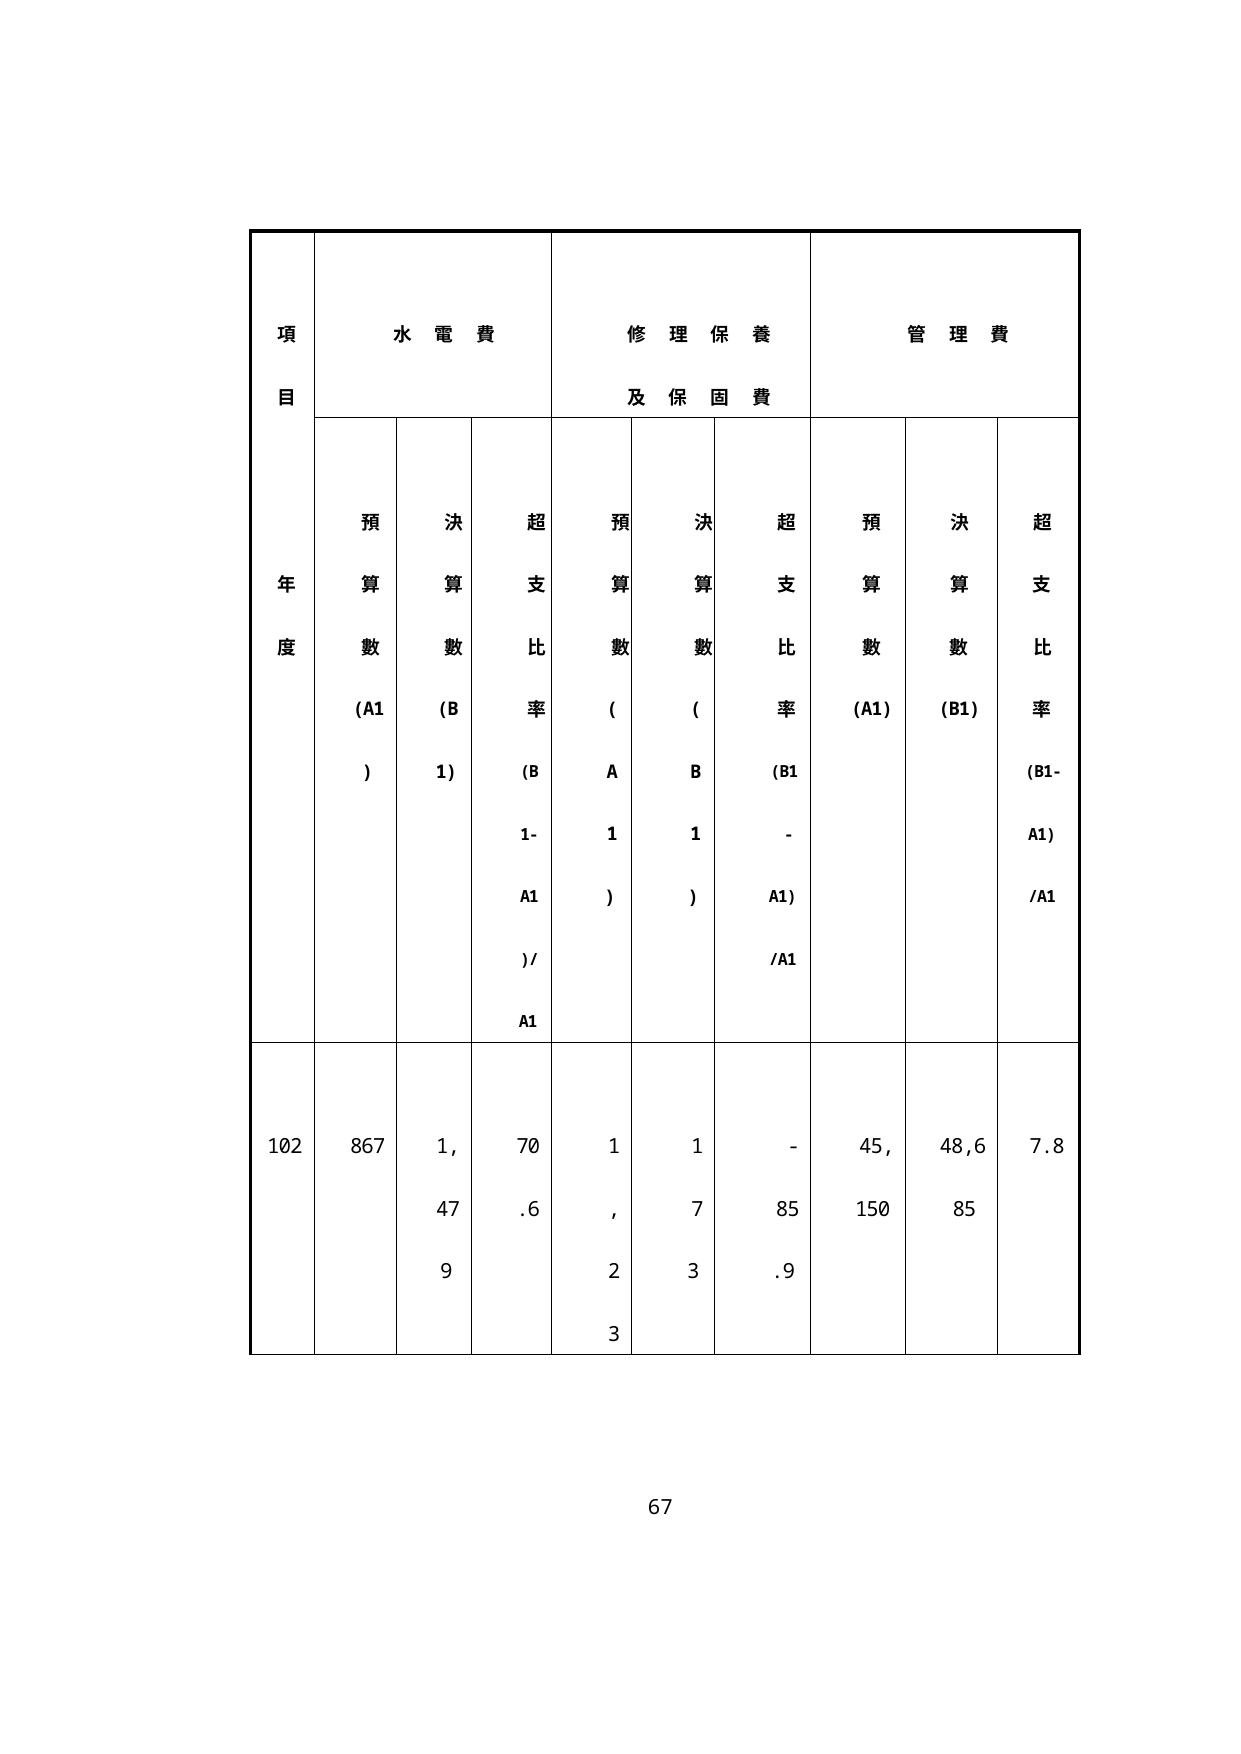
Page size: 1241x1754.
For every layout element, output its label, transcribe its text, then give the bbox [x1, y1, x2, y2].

table_cell 決算數 (B1) [632, 418, 714, 1042]
table_cell 1,23 [552, 1043, 631, 1354]
table_cell 預算數 (A1) [552, 418, 631, 1042]
table_cell 1,479 [397, 1043, 471, 1354]
table_header 水電費 [315, 233, 551, 417]
table_cell 7.8 [998, 1043, 1078, 1354]
table_header 項目 年度 [252, 233, 314, 1042]
table_header 修理保養及保固費 [552, 233, 810, 417]
table_cell 預算數 (A1) [315, 418, 396, 1042]
table_cell 70.6 [472, 1043, 551, 1354]
table_cell 867 [315, 1043, 396, 1354]
table_cell 173 [632, 1043, 714, 1354]
table_cell 45,150 [811, 1043, 905, 1354]
table_cell 超支 比率 (B1-A1) /A1 [715, 418, 810, 1042]
table_cell 超支 比率 (B1-A1)/A1 [472, 418, 551, 1042]
table_cell 48,685 [906, 1043, 997, 1354]
table_cell 預算數 (A1) [811, 418, 905, 1042]
table_cell 超支 比率 (B1-A1) /A1 [998, 418, 1078, 1042]
table_cell 102 [252, 1043, 314, 1354]
table_cell 決算數 (B1) [397, 418, 471, 1042]
table_cell -85.9 [715, 1043, 810, 1354]
table_header 管理費 [811, 233, 1078, 417]
table_cell 決算數 (B1) [906, 418, 997, 1042]
